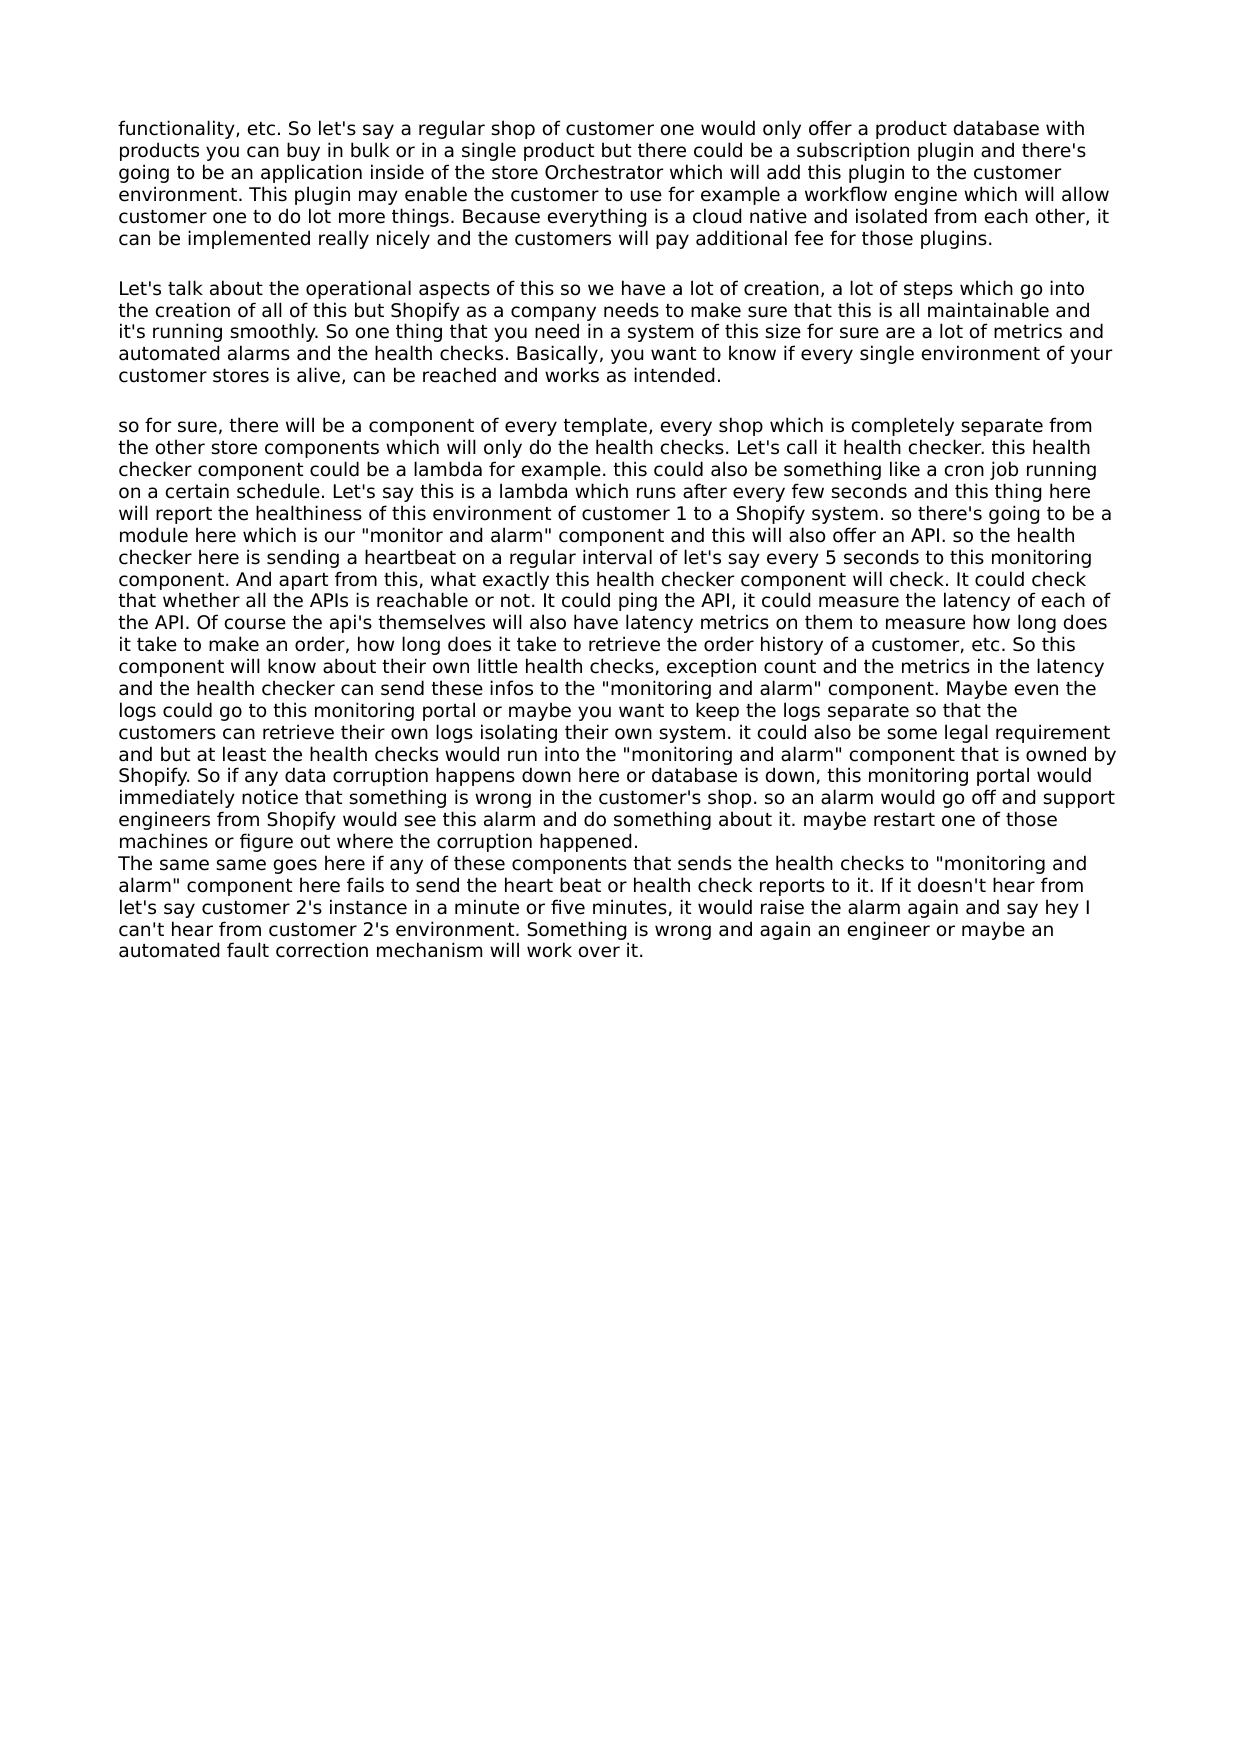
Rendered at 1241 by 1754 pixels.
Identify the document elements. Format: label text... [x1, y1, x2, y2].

text so for sure, there will be a component of every template, every shop which is completely separate from the other store components which will only do the health checks. Let's call it health checker. this health checker component could be a lambda for example. this could also be something like a cron job running on a certain schedule. Let's say this is a lambda which runs after every few seconds and this thing here will report the healthiness of this environment of customer 1 to a Shopify system. so there's going to be a module here which is our "monitor and alarm" component and this will also offer an API. so the health checker here is sending a heartbeat on a regular interval of let's say every 5 seconds to this monitoring component. And apart from this, what exactly this health checker component will check. It could check that whether all the APIs is reachable or not. It could ping the API, it could measure the latency of each of the API. Of course the api's themselves will also have latency metrics on them to measure how long does it take to make an order, how long does it take to retrieve the order history of a customer, etc. So this component will know about their own little health checks, exception count and the metrics in the latency and the health checker can send these infos to the "monitoring and alarm" component. Maybe even the logs could go to this monitoring portal or maybe you want to keep the logs separate so that the customers can retrieve their own logs isolating their own system. it could also be some legal requirement and but at least the health checks would run into the "monitoring and alarm" component that is owned by Shopify. So if any data corruption happens down here or database is down, this monitoring portal would immediately notice that something is wrong in the customer's shop. so an alarm would go off and support engineers from Shopify would see this alarm and do something about it. maybe restart one of those machines or figure out where the corruption happened. [118, 415, 1122, 853]
text The same same goes here if any of these components that sends the health checks to "monitoring and alarm" component here fails to send the heart beat or health check reports to it. If it doesn't hear from let's say customer 2's instance in a minute or five minutes, it would raise the alarm again and say hey I can't hear from customer 2's environment. Something is wrong and again an engineer or maybe an automated fault correction mechanism will work over it. [118, 853, 1122, 962]
text Let's talk about the operational aspects of this so we have a lot of creation, a lot of steps which go into the creation of all of this but Shopify as a company needs to make sure that this is all maintainable and it's running smoothly. So one thing that you need in a system of this size for sure are a lot of metrics and automated alarms and the health checks. Basically, you want to know if every single environment of your customer stores is alive, can be reached and works as intended. [118, 278, 1122, 387]
text functionality, etc. So let's say a regular shop of customer one would only offer a product database with products you can buy in bulk or in a single product but there could be a subscription plugin and there's going to be an application inside of the store Orchestrator which will add this plugin to the customer environment. This plugin may enable the customer to use for example a workflow engine which will allow customer one to do lot more things. Because everything is a cloud native and isolated from each other, it can be implemented really nicely and the customers will pay additional fee for those plugins. [118, 118, 1122, 249]
